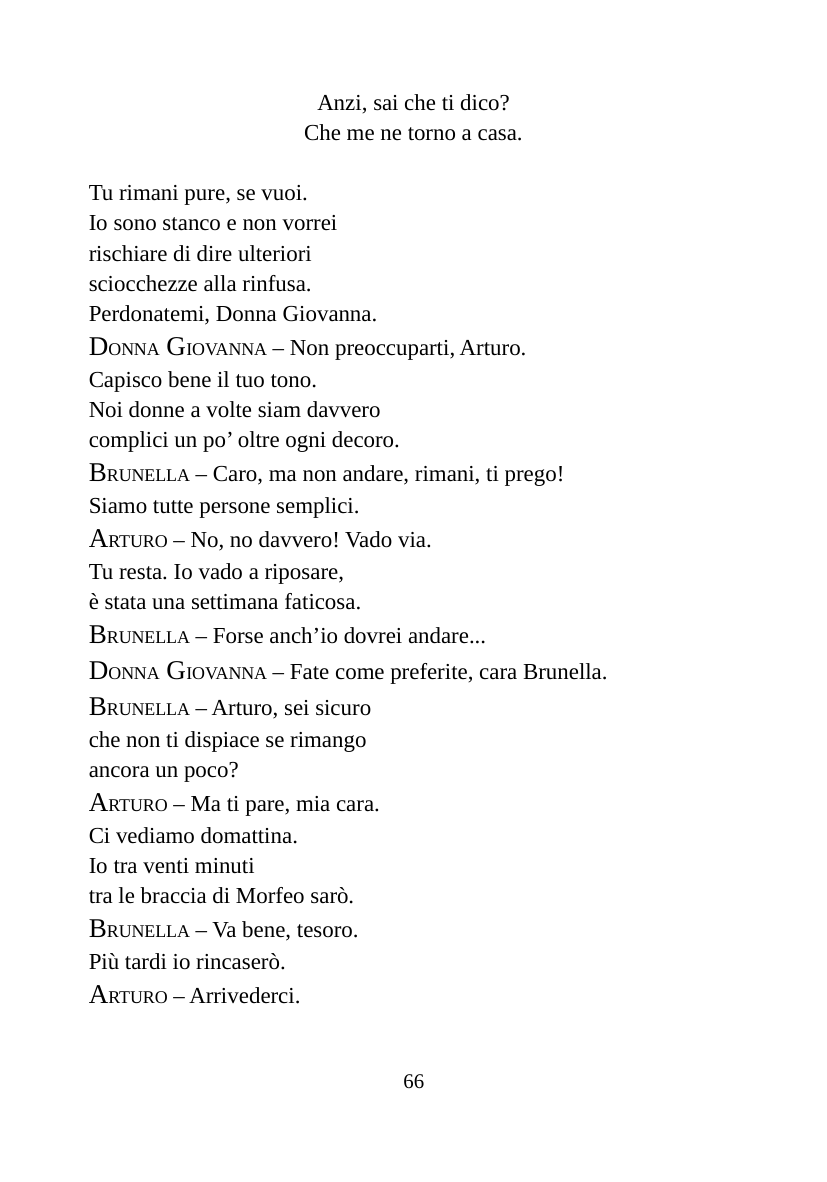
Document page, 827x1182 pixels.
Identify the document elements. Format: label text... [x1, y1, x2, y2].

text Brunella – Va bene, tesoro. [88, 913, 738, 944]
text Donna Giovanna – Fate come preferite, cara Brunella. [88, 654, 738, 686]
text Io tra venti minuti [88, 852, 738, 878]
text Siamo tutte persone semplici. [88, 492, 738, 519]
text Tu resta. Io vado a riposare, [88, 558, 738, 584]
text che non ti dispiace se rimango [88, 726, 738, 752]
text Io sono stanco e non vorrei [88, 209, 738, 236]
text Brunella – Forse anch’io dovrei andare... [88, 619, 738, 650]
text sciocchezze alla rinfusa. [88, 270, 738, 296]
text Arturo – Arrivederci. [88, 978, 738, 1010]
text Anzi, sai che ti dico? [88, 88, 738, 115]
text Arturo – No, no davvero! Vado via. [88, 522, 738, 554]
text Capisco bene il tuo tono. [88, 366, 738, 392]
text Arturo – Ma ti pare, mia cara. [88, 786, 738, 817]
text rischiare di dire ulteriori [88, 239, 738, 266]
text Più tardi io rincaserò. [88, 948, 738, 975]
text Brunella – Caro, ma non andare, rimani, ti prego! [88, 457, 738, 488]
text Tu rimani pure, se vuoi. [88, 179, 738, 206]
text Noi donne a volte siam davvero [88, 396, 738, 422]
text Donna Giovanna – Non preoccuparti, Arturo. [88, 330, 738, 361]
text Ci vediamo domattina. [88, 822, 738, 848]
text tra le braccia di Morfeo sarò. [88, 882, 738, 909]
text Perdonatemi, Donna Giovanna. [88, 300, 738, 326]
text è stata una settimana faticosa. [88, 588, 738, 615]
text ancora un poco? [88, 756, 738, 782]
text Che me ne torno a casa. [88, 119, 738, 145]
text complici un po’ oltre ogni decoro. [88, 426, 738, 453]
text Brunella – Arturo, sei sicuro [88, 690, 738, 721]
